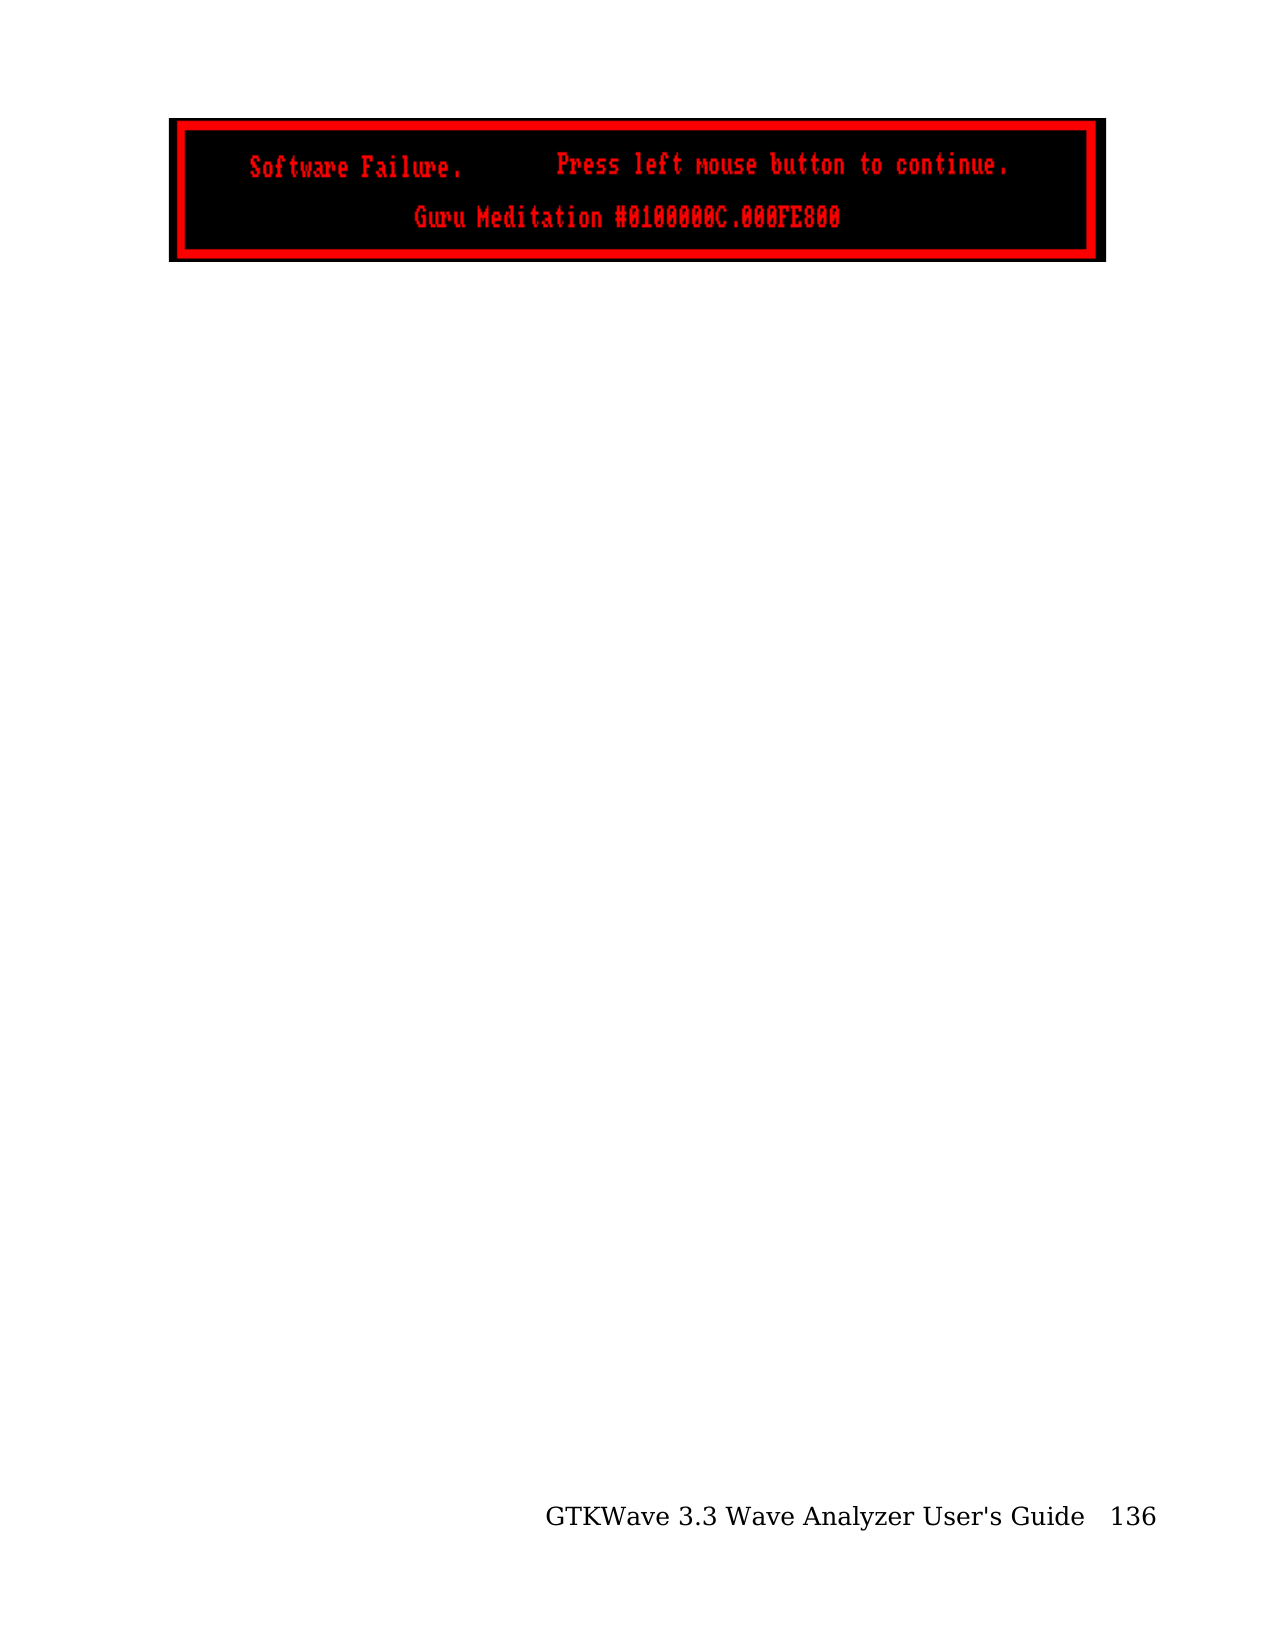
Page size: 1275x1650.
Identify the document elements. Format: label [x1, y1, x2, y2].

picture [168, 118, 1107, 262]
